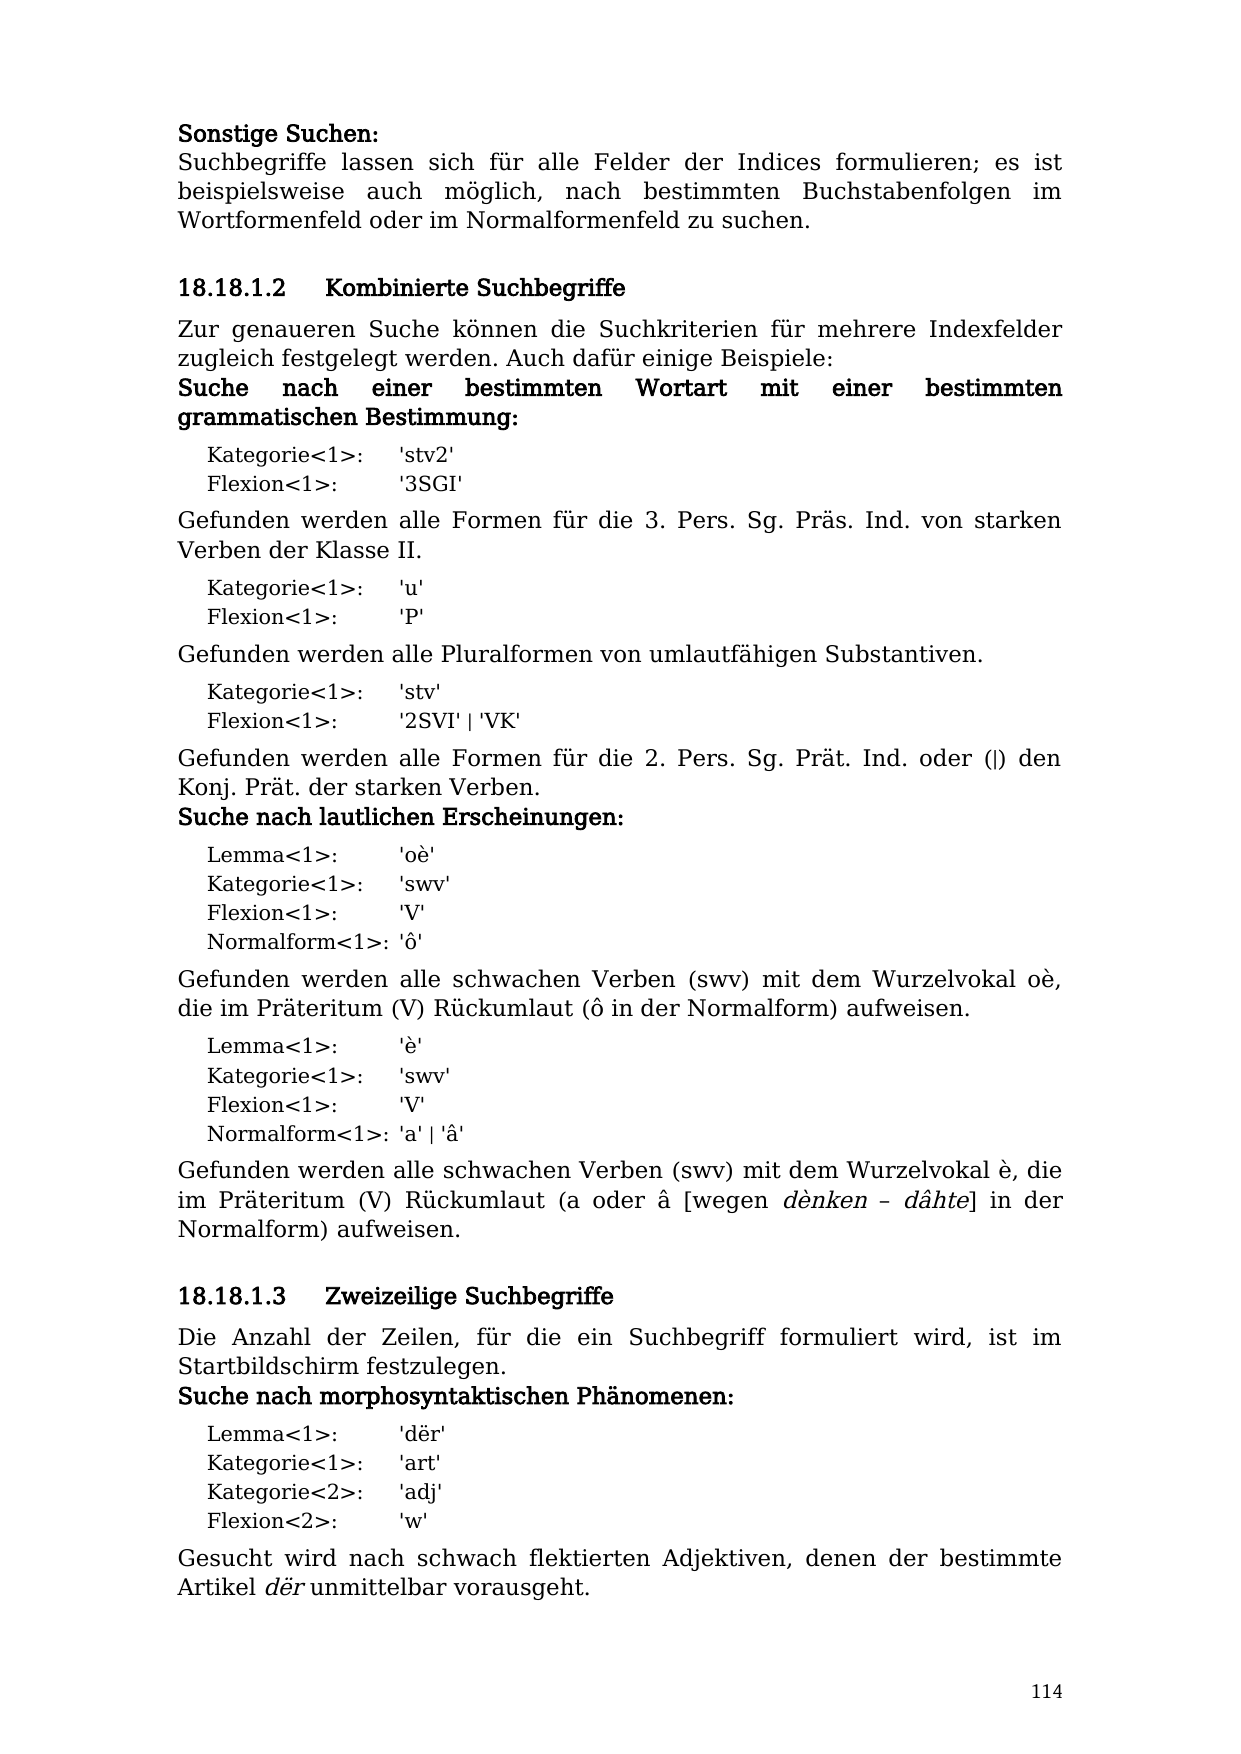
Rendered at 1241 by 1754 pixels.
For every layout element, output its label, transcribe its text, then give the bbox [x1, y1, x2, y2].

text Zur genaueren Suche können die Suchkriterien für mehrere Indexfelder zugleich festgelegt werden. Auch dafür einige Beispiele: [177, 314, 1063, 372]
text Gefunden werden alle schwachen Verben (swv) mit dem Wurzelvokal oè, die im Präteritum (V) Rückumlaut (ô in der Normalform) aufweisen. [177, 964, 1063, 1022]
subtitle Lemma<1>: 'oè' [207, 839, 1063, 868]
text Kategorie<1>: 'stv' [207, 676, 1063, 706]
text Kategorie<1>: 'u' [207, 572, 1063, 601]
subtitle Sonstige Suchen: [177, 118, 1063, 147]
text Gefunden werden alle schwachen Verben (swv) mit dem Wurzelvokal è, die im Präteritum (V) Rückumlaut (a oder â [wegen dènken – dâhte] in der Normalform) aufweisen. [177, 1156, 1063, 1243]
text Lemma<1>: 'è' [207, 1031, 1063, 1060]
text Kategorie<2>: 'adj' [207, 1476, 1063, 1506]
text Flexion<1>: '2SVI' | 'VK' [207, 706, 1063, 735]
subtitle Suche nach lautlichen Erscheinungen: [177, 801, 1063, 831]
text Kategorie<1>: 'art' [207, 1447, 1063, 1476]
text Normalform<1>: 'a' | 'â' [207, 1118, 1063, 1147]
subtitle Suche nach einer bestimmten Wortart mit einer bestimmten grammatischen Bestimmung: [177, 372, 1063, 431]
subtitle Kategorie<1>: 'stv2' [207, 439, 1063, 468]
text Gesucht wird nach schwach flektierten Adjektiven, denen der bestimmte Artikel dër unmittelbar vorausgeht. [177, 1543, 1063, 1601]
text Normalform<1>: 'ô' [207, 926, 1063, 956]
text Flexion<1>: 'P' [207, 601, 1063, 631]
text Die Anzahl der Zeilen, für die ein Suchbegriff formuliert wird, ist im Startbildschirm festzulegen. [177, 1322, 1063, 1381]
text Flexion<1>: 'V' [207, 897, 1063, 926]
subtitle Zweizeilige Suchbegriffe [177, 1281, 1063, 1310]
text Gefunden werden alle Pluralformen von umlautfähigen Substantiven. [177, 639, 1063, 668]
text Flexion<2>: 'w' [207, 1506, 1063, 1535]
subtitle Lemma<1>: 'dër' [207, 1418, 1063, 1447]
text Flexion<1>: 'V' [207, 1089, 1063, 1118]
text Kategorie<1>: 'swv' [207, 1060, 1063, 1089]
text Kategorie<1>: 'swv' [207, 868, 1063, 897]
text Gefunden werden alle Formen für die 2. Pers. Sg. Prät. Ind. oder (|) den Konj. Prät. der starken Verben. [177, 743, 1063, 801]
subtitle Kombinierte Suchbegriffe [177, 272, 1063, 301]
text Gefunden werden alle Formen für die 3. Pers. Sg. Präs. Ind. von starken Verben der Klasse II. [177, 506, 1063, 564]
subtitle Suche nach morphosyntaktischen Phänomenen: [177, 1381, 1063, 1410]
text Suchbegriffe lassen sich für alle Felder der Indices formulieren; es ist beispielsweise auch möglich, nach bestimmten Buchstabenfolgen im Wortformenfeld oder im Normalformenfeld zu suchen. [177, 147, 1063, 235]
text Flexion<1>: '3SGI' [207, 468, 1063, 497]
